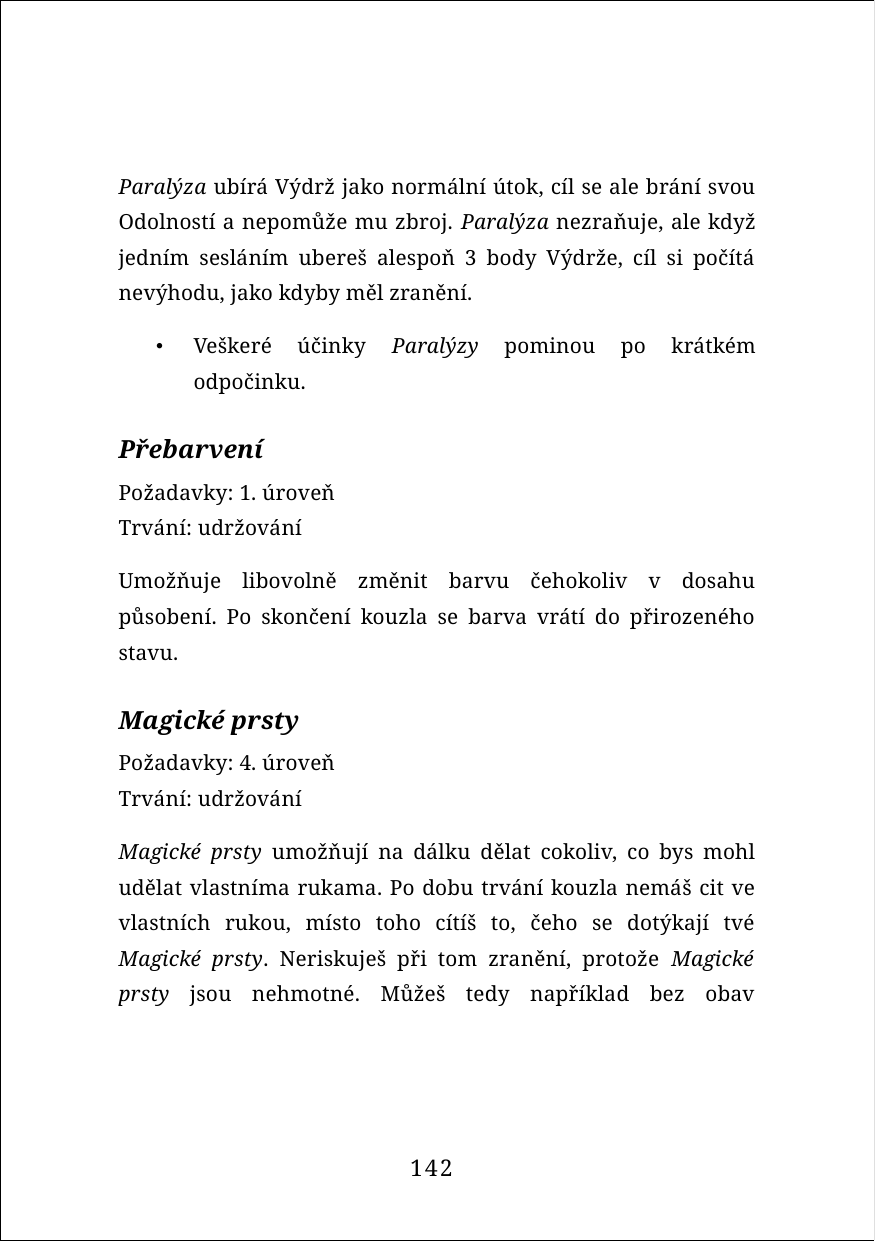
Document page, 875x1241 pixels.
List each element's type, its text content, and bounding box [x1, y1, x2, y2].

subtitle Přebarvení [118, 432, 756, 466]
text Magické prsty umožňují na dálku dělat cokoliv, co bys mohl udělat vlastníma rukama. Po dobu trvání kouzla nemáš cit ve vlastních rukou, místo toho cítíš to, čeho se dotýkají tvé Magické prsty. Neriskuješ při tom zranění, protože Magické prsty jsou nehmotné. Můžeš tedy například bez obav [118, 837, 756, 1008]
text Požadavky: 4. úroveň Trvání: udržování [118, 748, 756, 812]
text Umožňuje libovolně změnit barvu čehokoliv v dosahu působení. Po skončení kouzla se barva vrátí do přirozeného stavu. [118, 567, 756, 666]
text Paralýza ubírá Výdrž jako normální útok, cíl se ale brání svou Odolností a nepomůže mu zbroj. Paralýza nezraňuje, ale když jedním sesláním ubereš alespoň 3 body Výdrže, cíl si počítá nevýhodu, jako kdyby měl zranění. [118, 172, 756, 307]
list Veškeré účinky Paralýzy pominou po krátkém odpočinku. [156, 332, 756, 396]
subtitle Magické prsty [118, 703, 756, 737]
text Požadavky: 1. úroveň Trvání: udržování [118, 478, 756, 542]
